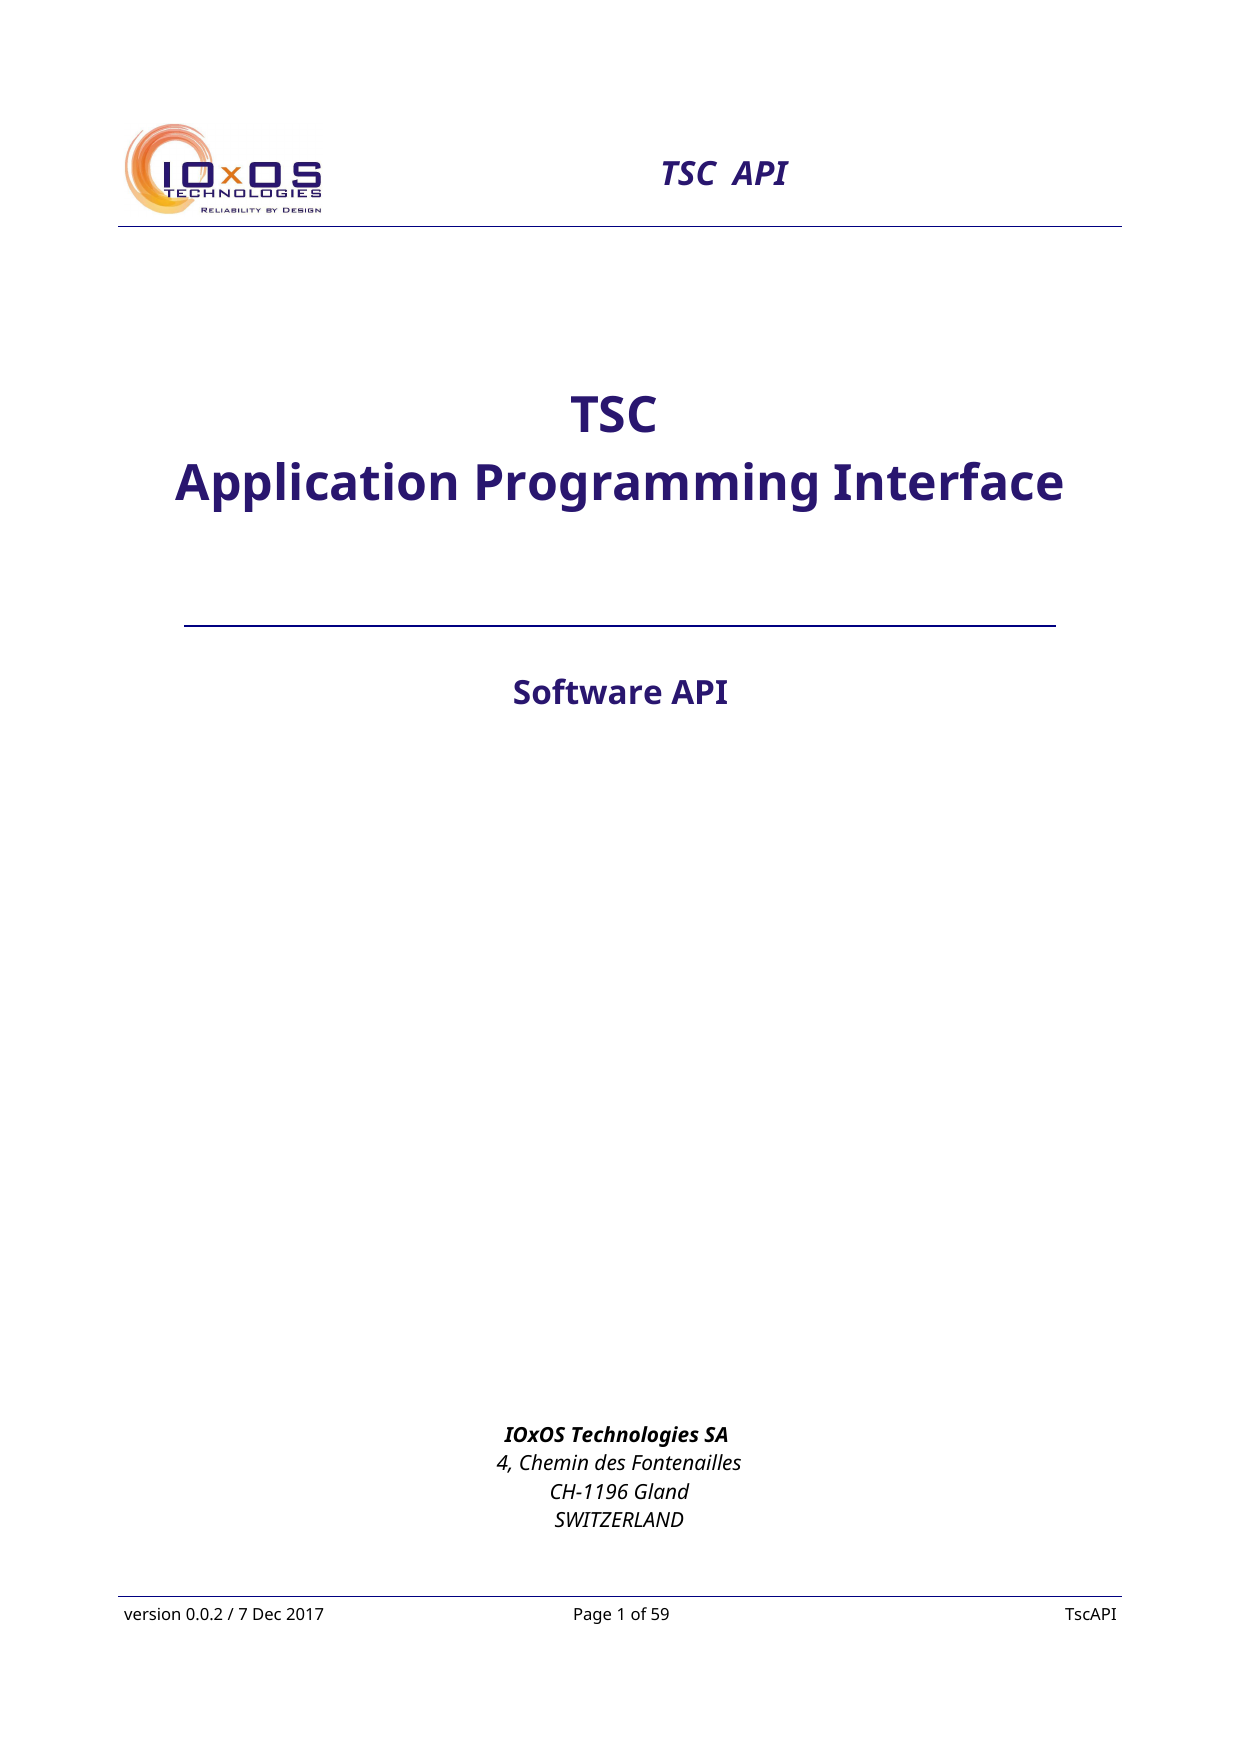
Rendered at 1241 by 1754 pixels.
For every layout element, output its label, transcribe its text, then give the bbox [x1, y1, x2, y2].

table_cell [119, 1138, 1122, 1414]
table_cell [119, 628, 1122, 663]
picture [123, 123, 323, 217]
table_header TSC Application Programming Interface [119, 261, 1122, 589]
table_cell [119, 589, 1122, 624]
table_cell IOxOS Technologies SA 4, Chemin des Fontenailles CH-1196 Gland SWITZERLAND [119, 1414, 1122, 1539]
table_cell Software API [119, 663, 1122, 1138]
